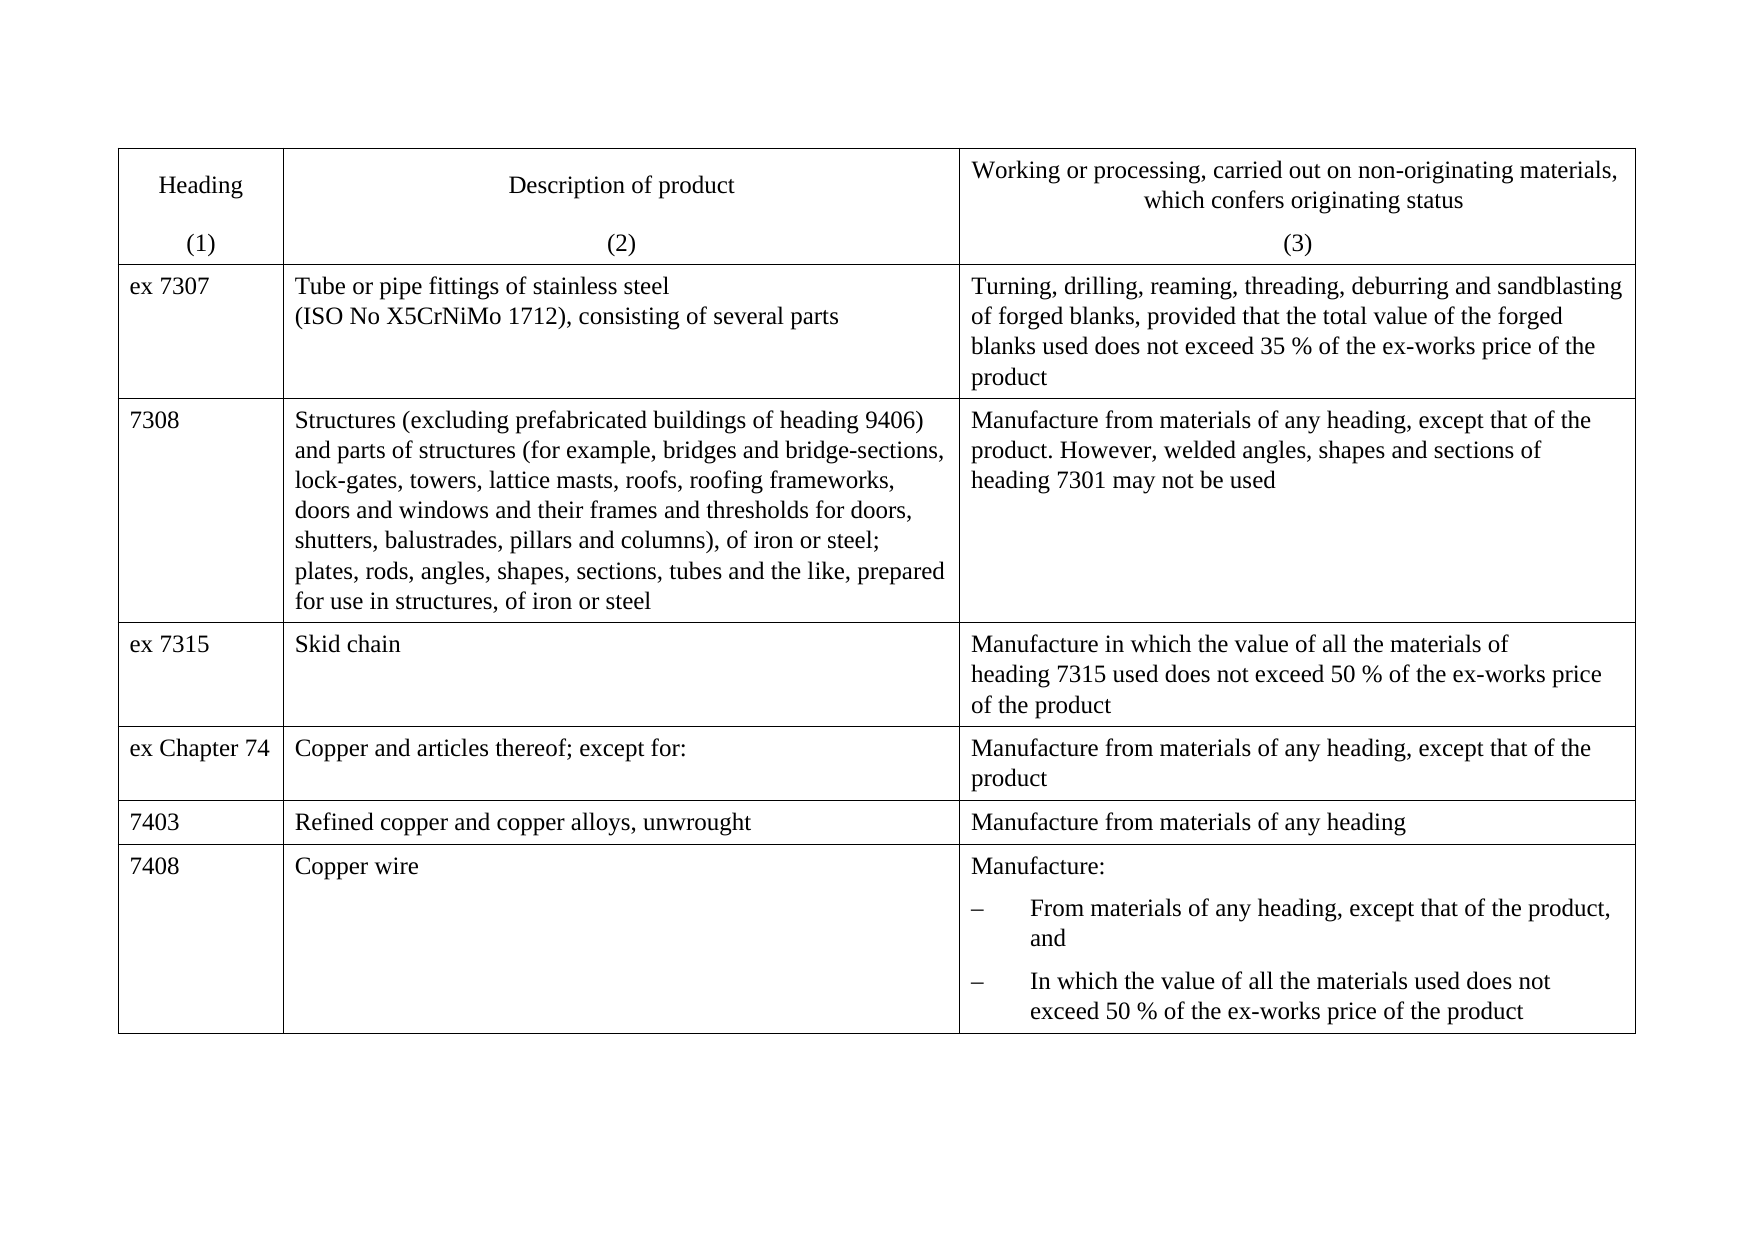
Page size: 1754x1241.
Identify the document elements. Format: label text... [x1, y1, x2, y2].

table_cell 7403 [119, 801, 283, 843]
table_header Working or processing, carried out on non‑originating materials, which confers originating status [960, 149, 1635, 221]
table_header Heading [119, 149, 283, 221]
table_cell ex 7315 [119, 623, 283, 726]
table_header Description of product [284, 149, 959, 221]
table_cell Tube or pipe fittings of stainless steel (ISO No X5CrNiMo 1712), consisting of several parts [284, 265, 959, 398]
table_cell 7408 [119, 845, 283, 1032]
table_cell (1) [119, 221, 283, 264]
table_cell Manufacture: – From materials of any heading, except that of the product, and – In which the value of all the materials used does not exceed 50 % of the ex‑works price of the product [960, 845, 1635, 1032]
table_cell (2) [284, 221, 959, 264]
table_cell Manufacture in which the value of all the materials of heading 7315 used does not exceed 50 % of the ex-works price of the product [960, 623, 1635, 726]
table_cell Skid chain [284, 623, 959, 726]
table_cell Manufacture from materials of any heading, except that of the product [960, 727, 1635, 800]
table_cell Structures (excluding prefabricated buildings of heading 9406) and parts of structures (for example, bridges and bridge-sections, lock-gates, towers, lattice masts, roofs, roofing frameworks, doors and windows and their frames and thresholds for doors, shutters, balustrades, pillars and columns), of iron or steel; plates, rods, angles, shapes, sections, tubes and the like, prepared for use in structures, of iron or steel [284, 399, 959, 622]
table_cell Manufacture from materials of any heading [960, 801, 1635, 843]
table_cell Refined copper and copper alloys, unwrought [284, 801, 959, 843]
table_cell Copper and articles thereof; except for: [284, 727, 959, 800]
table_cell Manufacture from materials of any heading, except that of the product. However, welded angles, shapes and sections of heading 7301 may not be used [960, 399, 1635, 622]
table_cell ex Chapter 74 [119, 727, 283, 800]
table_cell 7308 [119, 399, 283, 622]
table_cell ex 7307 [119, 265, 283, 398]
table_cell (3) [960, 221, 1635, 264]
table_cell Copper wire [284, 845, 959, 1032]
table_cell Turning, drilling, reaming, threading, deburring and sandblasting of forged blanks, provided that the total value of the forged blanks used does not exceed 35 % of the ex-works price of the product [960, 265, 1635, 398]
